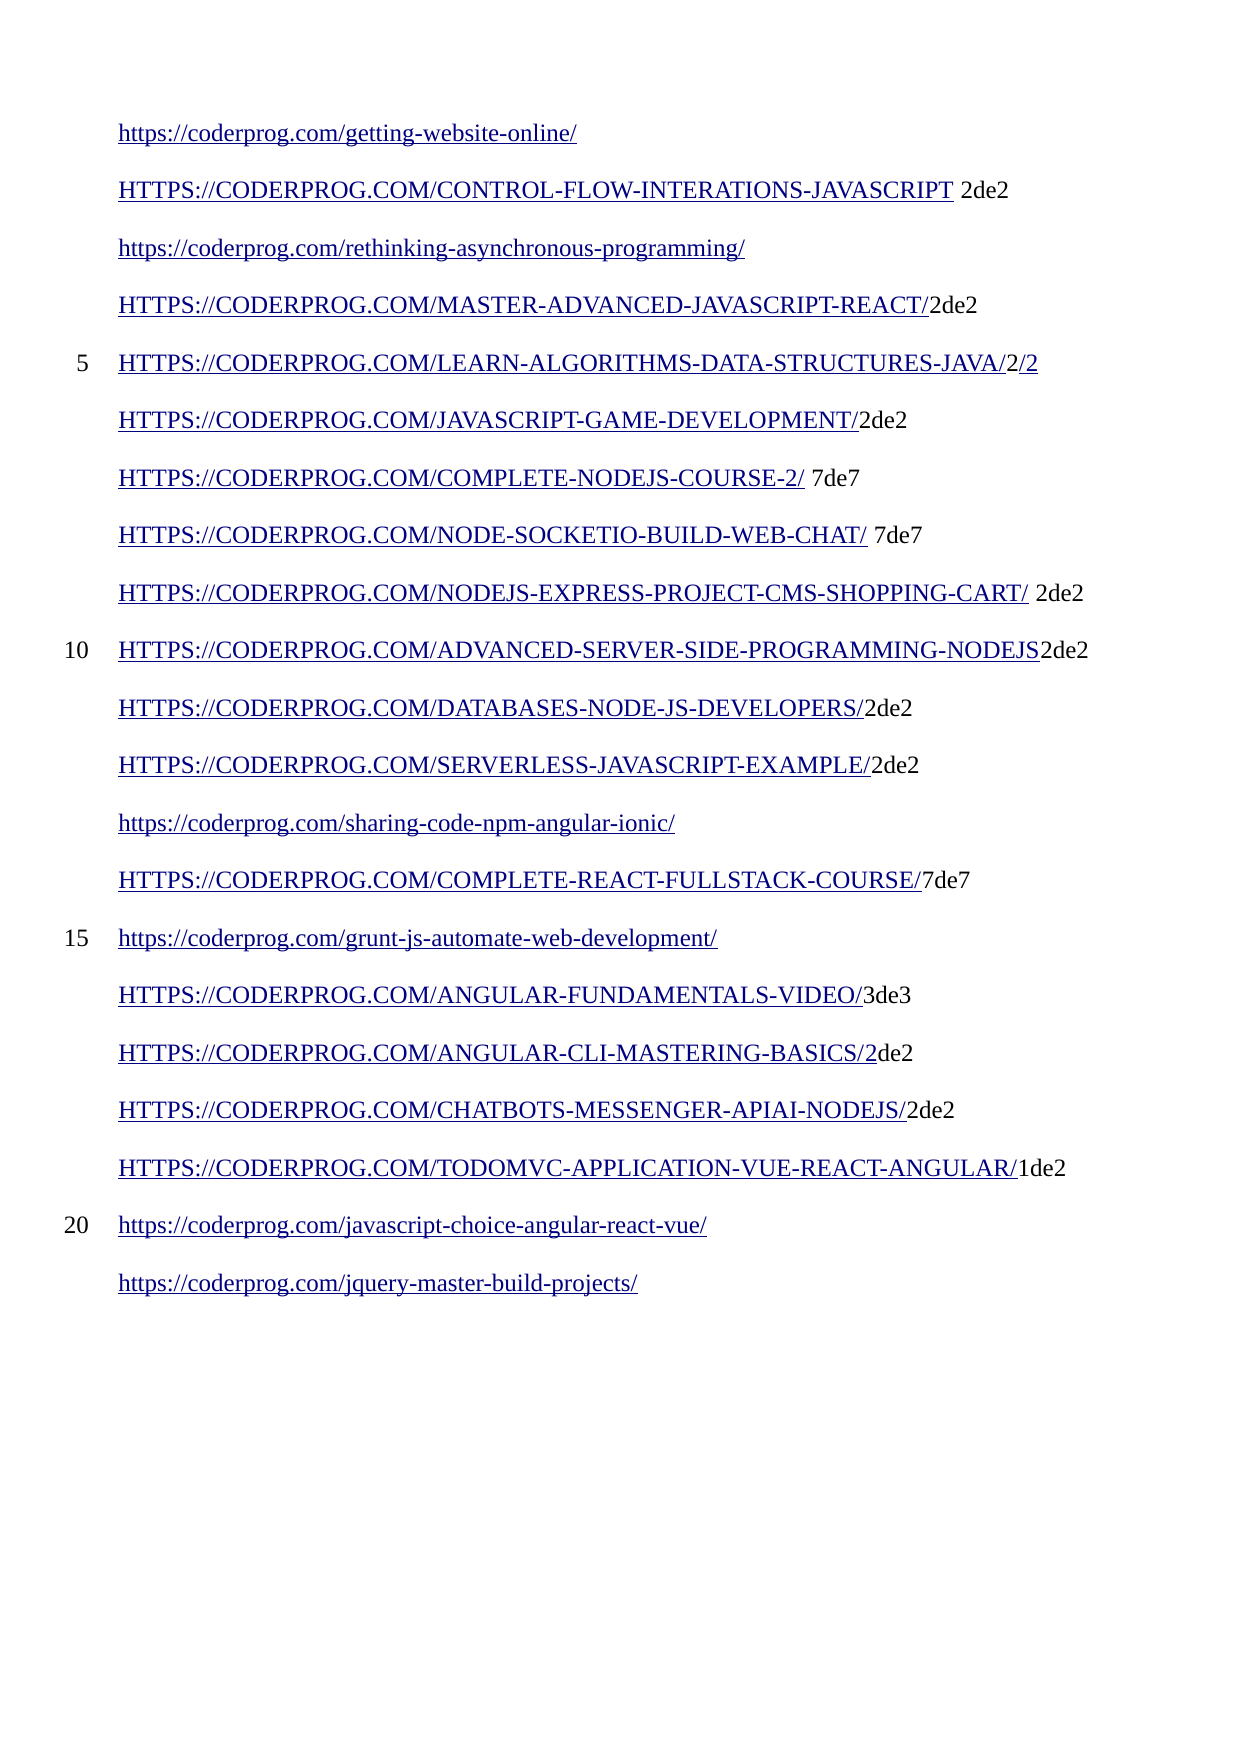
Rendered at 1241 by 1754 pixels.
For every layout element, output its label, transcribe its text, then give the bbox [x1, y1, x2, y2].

text HTTPS://CODERPROG.COM/ANGULAR-FUNDAMENTALS-VIDEO/3de3 [118, 981, 1122, 1009]
text https://coderprog.com/getting-website-online/ [118, 118, 1122, 147]
text HTTPS://CODERPROG.COM/LEARN-ALGORITHMS-DATA-STRUCTURES-JAVA/2/2 [118, 348, 1122, 377]
text https://coderprog.com/javascript-choice-angular-react-vue/ [118, 1211, 1122, 1239]
text https://coderprog.com/sharing-code-npm-angular-ionic/ [118, 808, 1122, 837]
text HTTPS://CODERPROG.COM/ADVANCED-SERVER-SIDE-PROGRAMMING-NODEJS2de2 [118, 636, 1122, 664]
text HTTPS://CODERPROG.COM/COMPLETE-NODEJS-COURSE-2/ 7de7 [118, 463, 1122, 492]
text https://coderprog.com/rethinking-asynchronous-programming/ [118, 233, 1122, 262]
text HTTPS://CODERPROG.COM/SERVERLESS-JAVASCRIPT-EXAMPLE/2de2 [118, 751, 1122, 779]
text https://coderprog.com/grunt-js-automate-web-development/ [118, 923, 1122, 952]
text https://coderprog.com/jquery-master-build-projects/ [118, 1268, 1122, 1297]
text HTTPS://CODERPROG.COM/JAVASCRIPT-GAME-DEVELOPMENT/2de2 [118, 406, 1122, 434]
text HTTPS://CODERPROG.COM/CHATBOTS-MESSENGER-APIAI-NODEJS/2de2 [118, 1096, 1122, 1124]
text HTTPS://CODERPROG.COM/TODOMVC-APPLICATION-VUE-REACT-ANGULAR/1de2 [118, 1153, 1122, 1182]
text HTTPS://CODERPROG.COM/NODEJS-EXPRESS-PROJECT-CMS-SHOPPING-CART/ 2de2 [118, 578, 1122, 607]
text HTTPS://CODERPROG.COM/DATABASES-NODE-JS-DEVELOPERS/2de2 [118, 693, 1122, 722]
text HTTPS://CODERPROG.COM/ANGULAR-CLI-MASTERING-BASICS/2de2 [118, 1038, 1122, 1067]
text HTTPS://CODERPROG.COM/MASTER-ADVANCED-JAVASCRIPT-REACT/2de2 [118, 291, 1122, 319]
text HTTPS://CODERPROG.COM/NODE-SOCKETIO-BUILD-WEB-CHAT/ 7de7 [118, 521, 1122, 549]
text HTTPS://CODERPROG.COM/CONTROL-FLOW-INTERATIONS-JAVASCRIPT 2de2 [118, 176, 1122, 204]
text HTTPS://CODERPROG.COM/COMPLETE-REACT-FULLSTACK-COURSE/7de7 [118, 866, 1122, 894]
